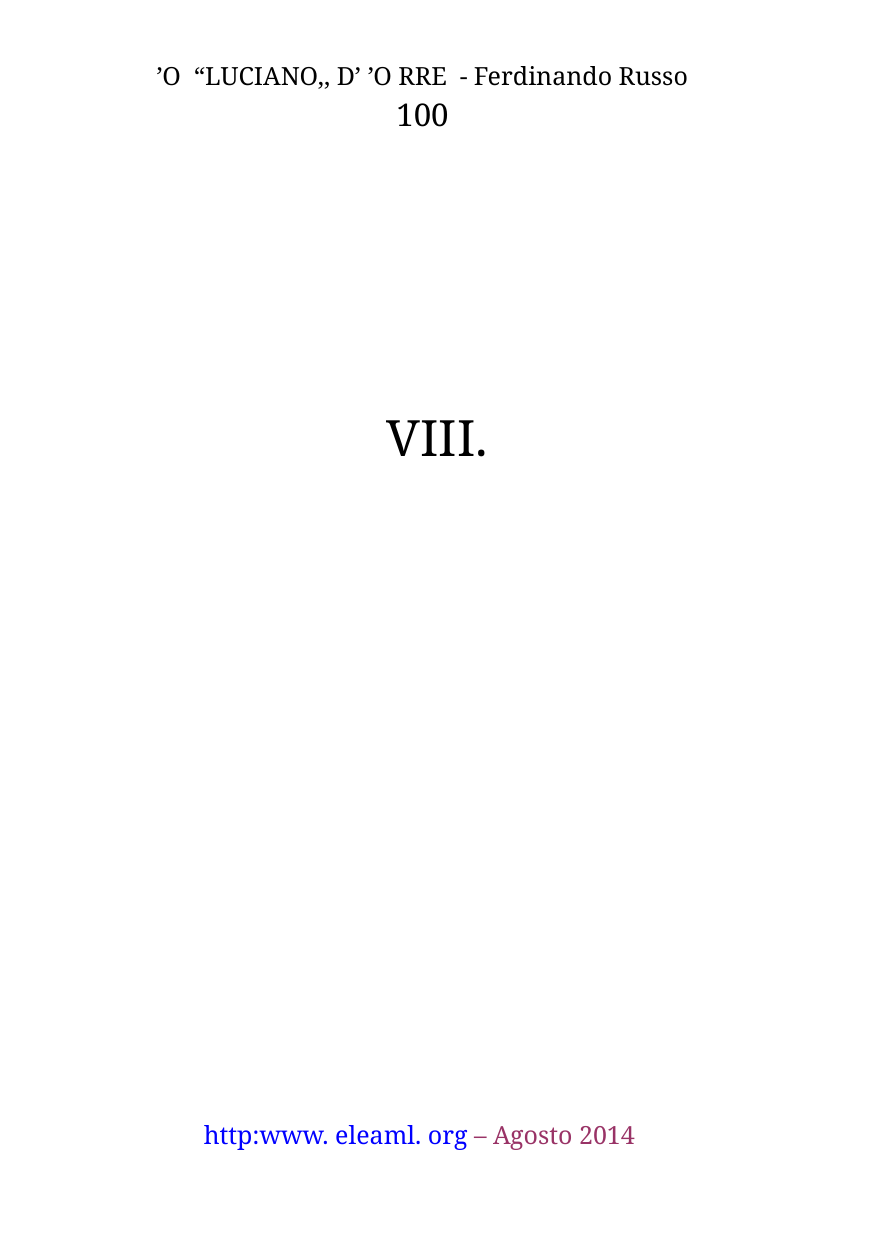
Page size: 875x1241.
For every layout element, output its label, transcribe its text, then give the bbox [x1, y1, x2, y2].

text VIII. [118, 403, 726, 471]
